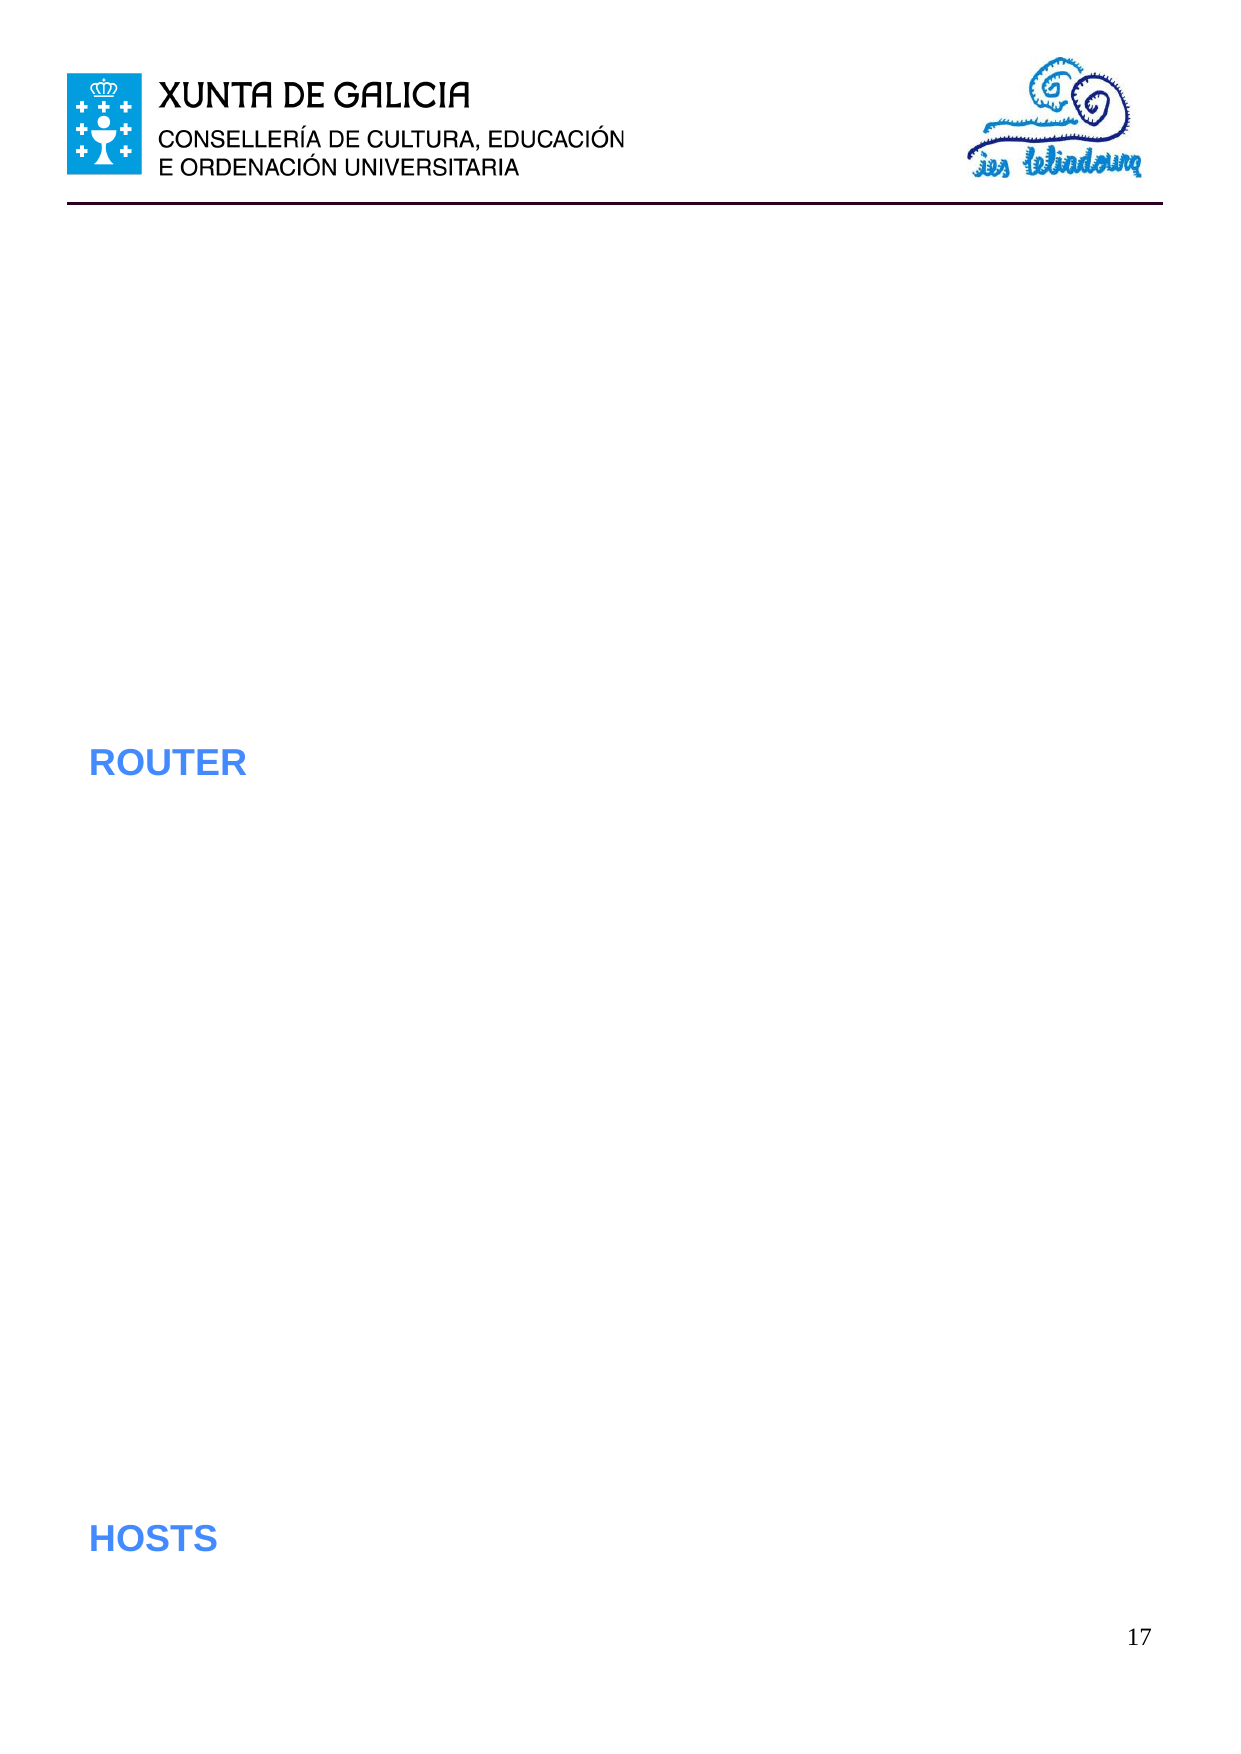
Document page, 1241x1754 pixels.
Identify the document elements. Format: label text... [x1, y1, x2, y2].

text ROUTER [89, 740, 1152, 783]
picture [98, 117, 109, 128]
picture [99, 102, 109, 112]
text HOSTS [89, 1517, 1152, 1560]
picture [77, 124, 87, 134]
picture [121, 102, 131, 112]
picture [92, 131, 116, 164]
picture [67, 73, 624, 176]
picture [77, 102, 87, 112]
picture [967, 57, 1142, 178]
picture [77, 146, 87, 156]
picture [121, 146, 131, 156]
picture [121, 124, 131, 134]
